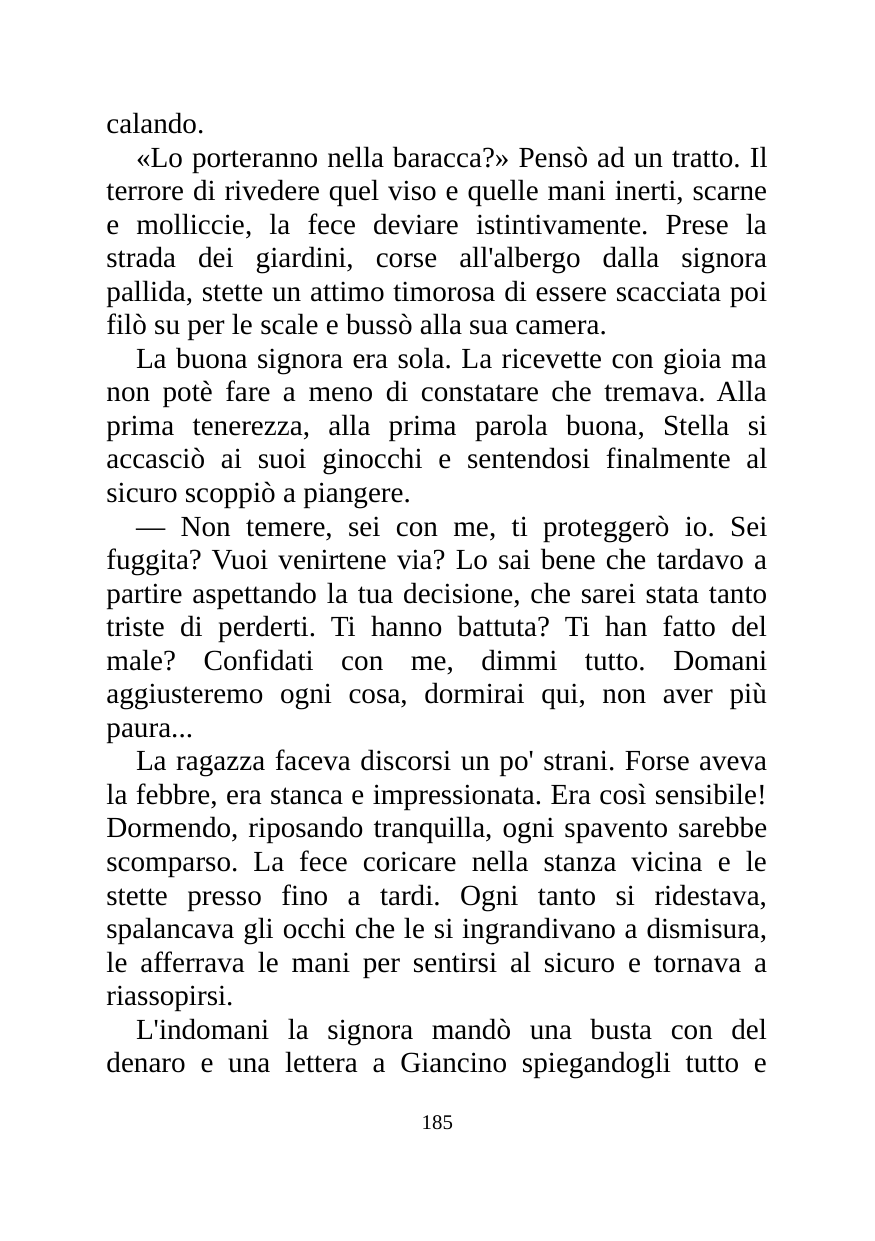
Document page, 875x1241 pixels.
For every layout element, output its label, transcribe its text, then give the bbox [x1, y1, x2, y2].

text «Lo porteranno nella baracca?» Pensò ad un tratto. Il terrore di rivedere quel viso e quelle mani inerti, scarne e molliccie, la fece deviare istintivamente. Prese la strada dei giardini, corse all'albergo dalla signora pallida, stette un attimo timorosa di essere scacciata poi filò su per le scale e bussò alla sua camera. [106, 140, 768, 341]
text La ragazza faceva discorsi un po' strani. Forse aveva la febbre, era stanca e impressionata. Era così sensibile! Dormendo, riposando tranquilla, ogni spavento sarebbe scomparso. La fece coricare nella stanza vicina e le stette presso fino a tardi. Ogni tanto si ridestava, spalancava gli occhi che le si ingrandivano a dismisura, le afferrava le mani per sentirsi al sicuro e tornava a riassopirsi. [106, 743, 768, 1012]
text La buona signora era sola. La ricevette con gioia ma non potè fare a meno di constatare che tremava. Alla prima tenerezza, alla prima parola buona, Stella si accasciò ai suoi ginocchi e sentendosi finalmente al sicuro scoppiò a piangere. [106, 341, 768, 509]
text — Non temere, sei con me, ti proteggerò io. Sei fuggita? Vuoi venirtene via? Lo sai bene che tardavo a partire aspettando la tua decisione, che sarei stata tanto triste di perderti. Ti hanno battuta? Ti han fatto del male? Confidati con me, dimmi tutto. Domani aggiusteremo ogni cosa, dormirai qui, non aver più paura... [106, 509, 768, 743]
text L'indomani la signora mandò una busta con del denaro e una lettera a Giancino spiegandogli tutto e [106, 1012, 768, 1079]
text calando. [106, 106, 768, 140]
